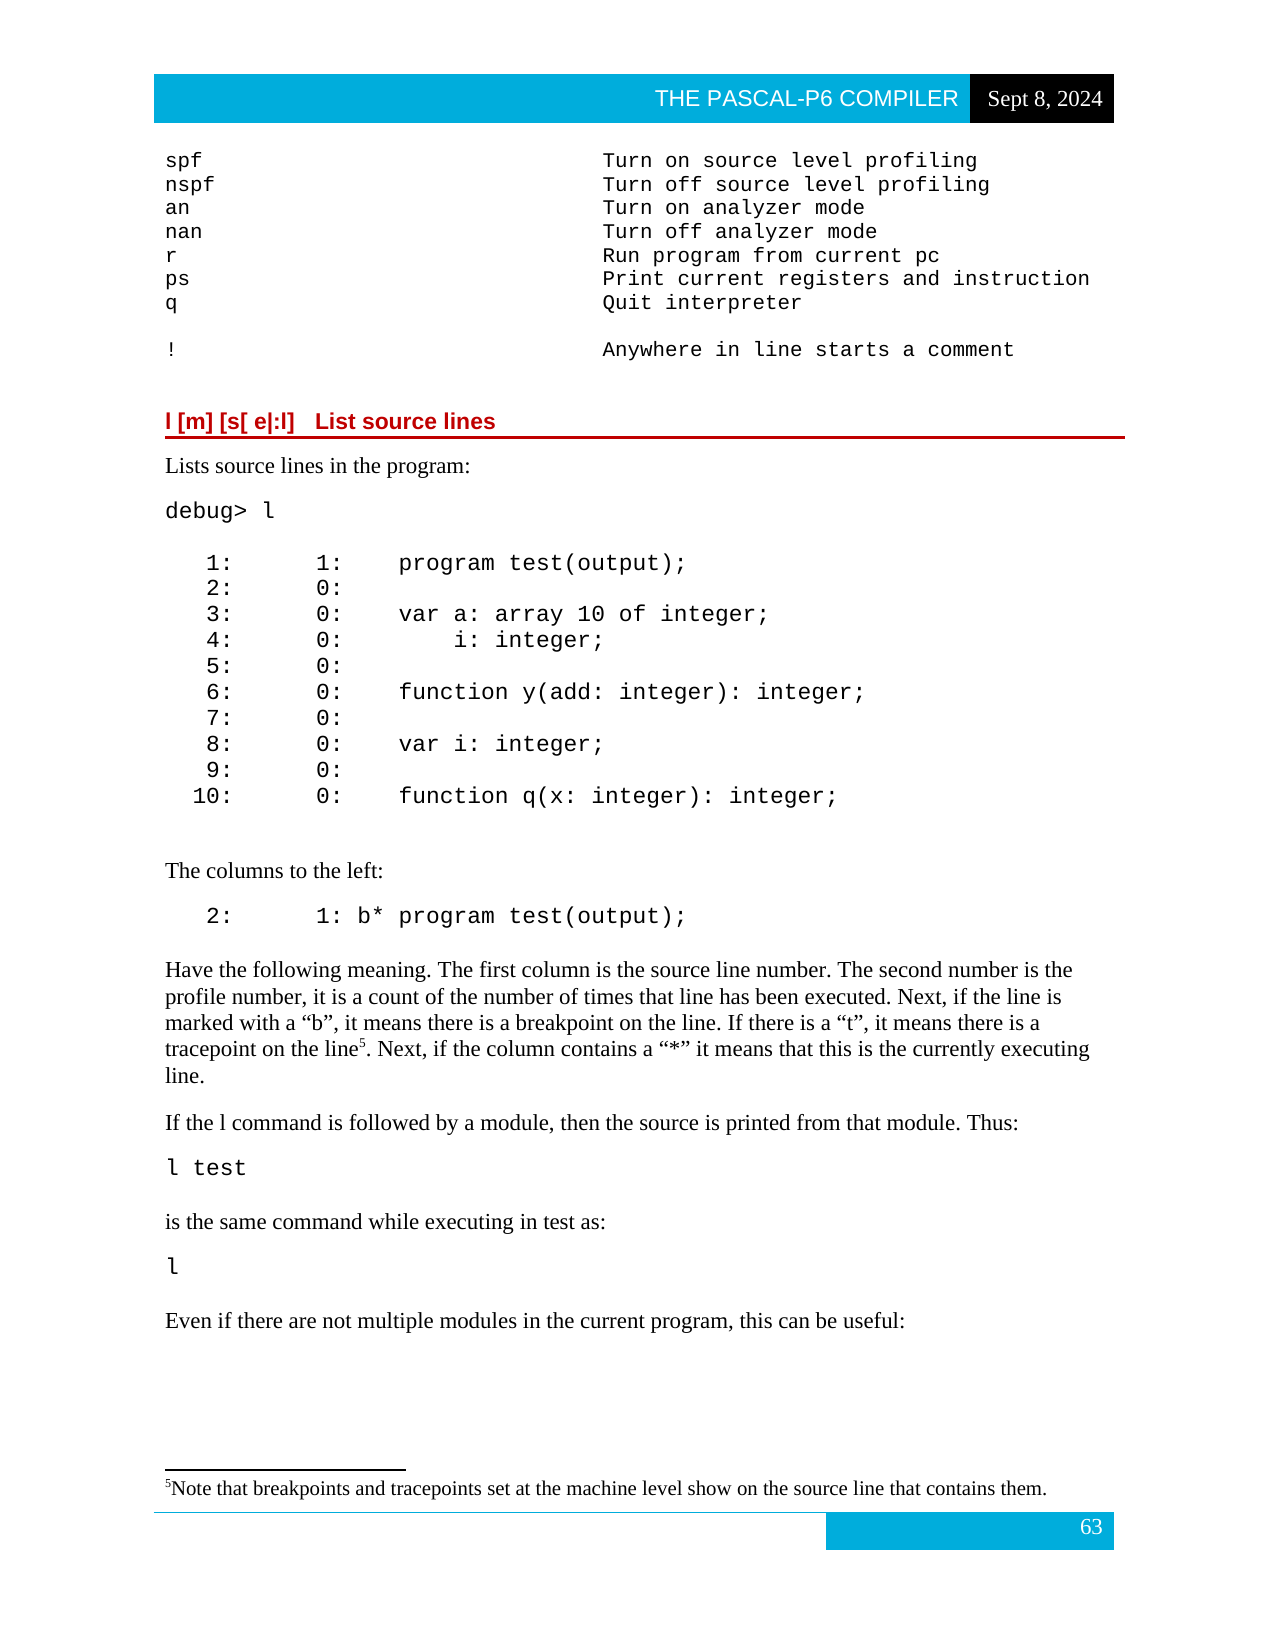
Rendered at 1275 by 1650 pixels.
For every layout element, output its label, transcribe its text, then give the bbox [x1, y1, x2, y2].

text 1: 1: program test(output); [165, 551, 1125, 577]
text 8: 0: var i: integer; [165, 732, 1125, 758]
text ! Anywhere in line starts a comment [165, 339, 1125, 363]
text nspf Turn off source level profiling [165, 174, 1125, 197]
text ps Print current registers and instruction [165, 268, 1125, 292]
text 9: 0: [165, 758, 1125, 784]
text debug> l [165, 499, 1125, 525]
text Lists source lines in the program: [165, 452, 1125, 478]
text spf Turn on source level profiling [165, 150, 1125, 174]
text l test [165, 1156, 1125, 1182]
text If the l command is followed by a module, then the source is printed from that module. Thus: [165, 1109, 1125, 1135]
text 2: 1: b* program test(output); [165, 904, 1125, 931]
text 4: 0: i: integer; [165, 629, 1125, 654]
text 10: 0: function q(x: integer): integer; [165, 784, 1125, 810]
text Even if there are not multiple modules in the current program, this can be useful: [165, 1307, 1125, 1333]
text is the same command while executing in test as: [165, 1208, 1125, 1234]
text Note that breakpoints and tracepoints set at the machine level show on the source line that contains them. [165, 1476, 1125, 1500]
text 5: 0: [165, 654, 1125, 681]
text The columns to the left: [165, 857, 1125, 884]
subtitle l [m] [s[ e|:l] List source lines [165, 408, 1125, 436]
text 6: 0: function y(add: integer): integer; [165, 681, 1125, 706]
text an Turn on analyzer mode [165, 197, 1125, 221]
text 7: 0: [165, 706, 1125, 732]
text q Quit interpreter [165, 292, 1125, 316]
text Have the following meaning. The first column is the source line number. The second number is the profile number, it is a count of the number of times that line has been executed. Next, if the line is marked with a “b”, it means there is a breakpoint on the line. If there is a “t”, it means there is a tracepoint on the line. Next, if the column contains a “*” it means that this is the currently executing line. [165, 956, 1125, 1088]
text r Run program from current pc [165, 244, 1125, 268]
text l [165, 1255, 1125, 1281]
text 2: 0: [165, 577, 1125, 603]
text nan Turn off analyzer mode [165, 221, 1125, 244]
text 3: 0: var a: array 10 of integer; [165, 603, 1125, 629]
